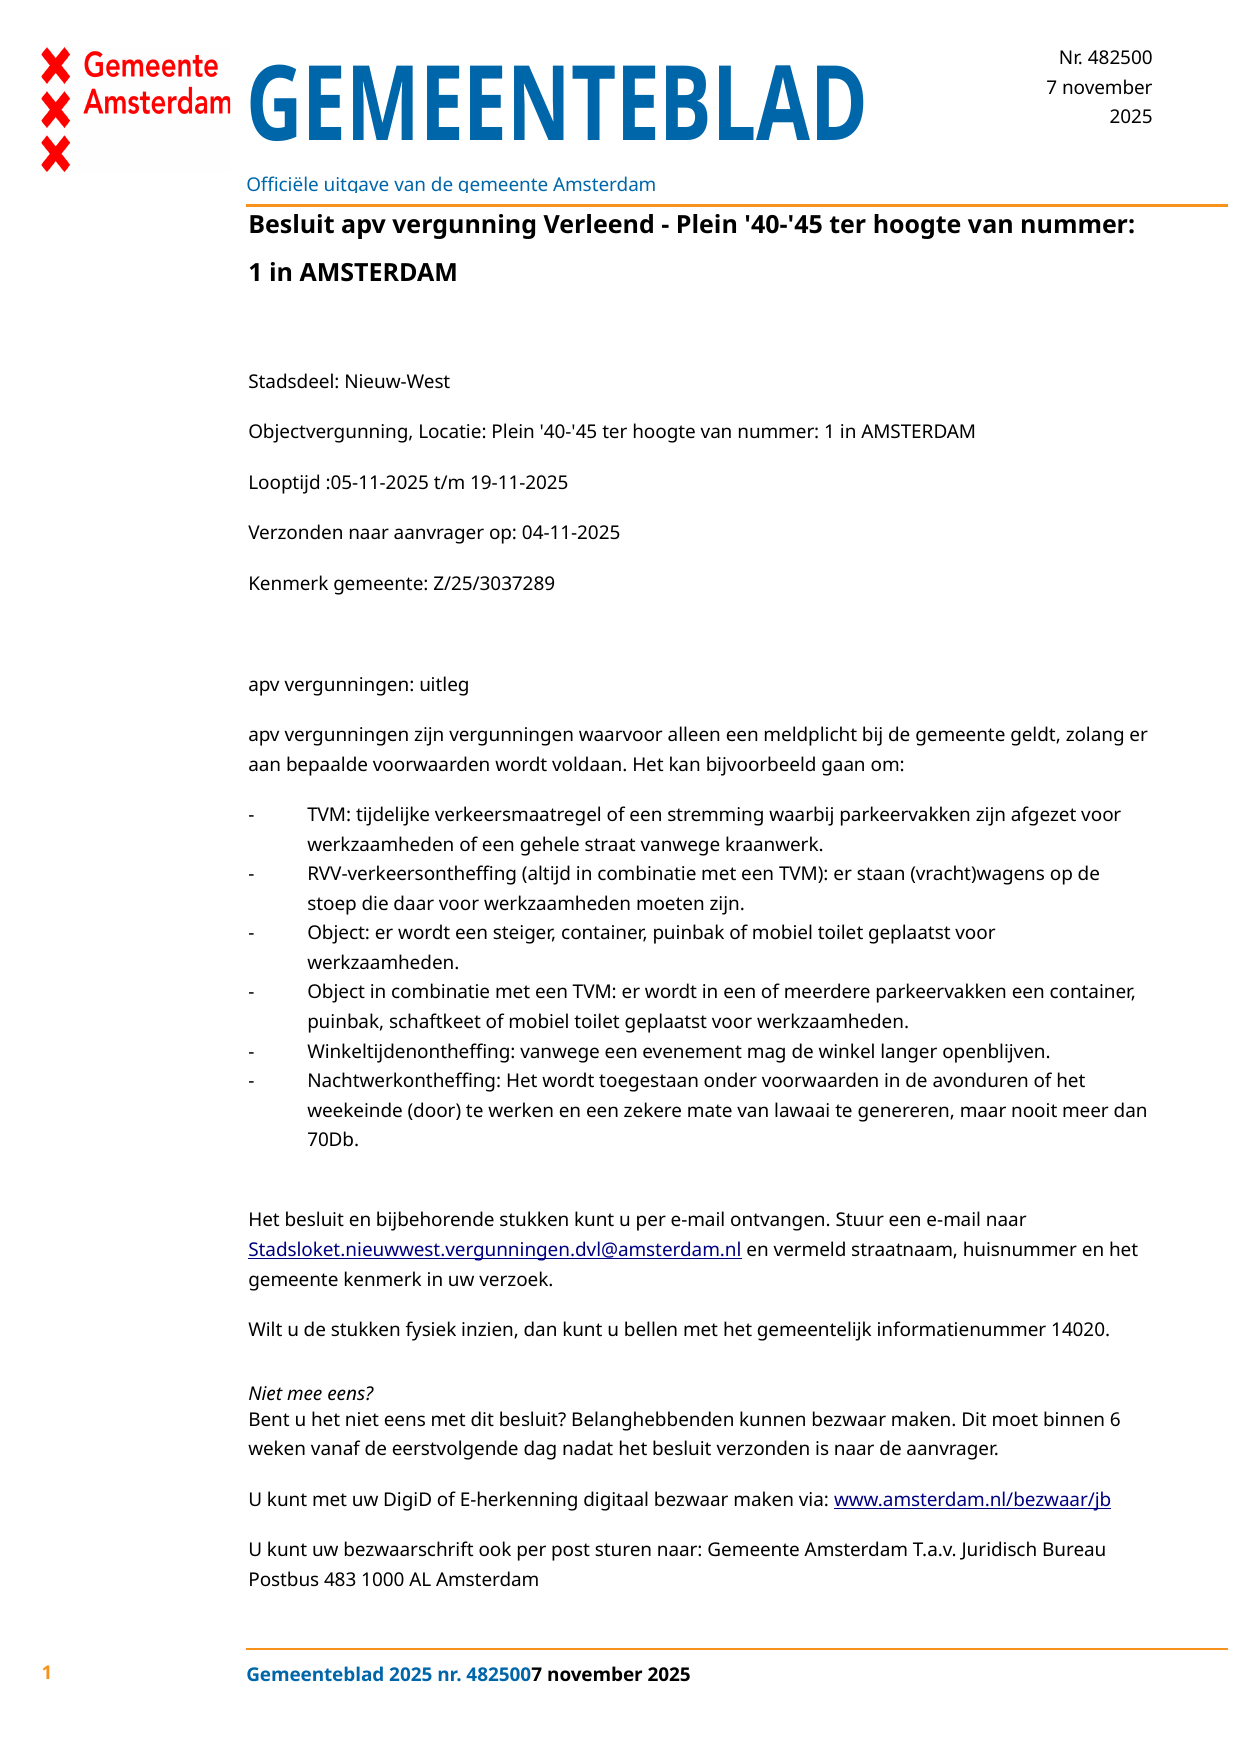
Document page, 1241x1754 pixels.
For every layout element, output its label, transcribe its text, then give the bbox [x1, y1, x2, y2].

text Bent u het niet eens met dit besluit? Belanghebbenden kunnen bezwaar maken. Dit moet binnen 6 weken vanaf de eerstvolgende dag nadat het besluit verzonden is naar de aanvrager. [248, 1406, 1152, 1461]
picture [41, 47, 231, 172]
list Object in combinatie met een TVM: er wordt in een of meerdere parkeervakken een container, puinbak, schaftkeet of mobiel toilet geplaatst voor werkzaamheden. [248, 979, 1152, 1034]
list Object: er wordt een steiger, container, puinbak of mobiel toilet geplaatst voor werkzaamheden. [248, 919, 1152, 975]
text Verzonden naar aanvrager op: 04-11-2025 [248, 519, 1152, 545]
text Stadsdeel: Nieuw-West [248, 368, 1152, 394]
text apv vergunningen: uitleg [248, 671, 1152, 697]
text U kunt met uw DigiD of E-herkenning digitaal bezwaar maken via: www.amsterdam.nl/bezwaar/jb [248, 1486, 1152, 1512]
text Looptijd :05-11-2025 t/m 19-11-2025 [248, 469, 1152, 495]
text U kunt uw bezwaarschrift ook per post sturen naar: Gemeente Amsterdam T.a.v. Juridisch Bureau Postbus 483 1000 AL Amsterdam [248, 1536, 1152, 1592]
text Kenmerk gemeente: Z/25/3037289 [248, 570, 1152, 596]
text Niet mee eens? [248, 1380, 1152, 1406]
text apv vergunningen zijn vergunningen waarvoor alleen een meldplicht bij de gemeente geldt, zolang er aan bepaalde voorwaarden wordt voldaan. Het kan bijvoorbeeld gaan om: [248, 721, 1152, 777]
text Objectvergunning, Locatie: Plein '40-'45 ter hoogte van nummer: 1 in AMSTERDAM [248, 419, 1152, 444]
list RVV-verkeersontheffing (altijd in combinatie met een TVM): er staan (vracht)wagens op de stoep die daar voor werkzaamheden moeten zijn. [248, 860, 1152, 916]
list TVM: tijdelijke verkeersmaatregel of een stremming waarbij parkeervakken zijn afgezet voor werkzaamheden of een gehele straat vanwege kraanwerk. [248, 801, 1152, 857]
list Nachtwerkontheffing: Het wordt toegestaan onder voorwaarden in de avonduren of het weekeinde (door) te werken en een zekere mate van lawaai te genereren, maar nooit meer dan 70Db. [248, 1067, 1152, 1152]
text Wilt u de stukken fysiek inzien, dan kunt u bellen met het gemeentelijk informatienummer 14020. [248, 1316, 1152, 1342]
list Winkeltijdenontheffing: vanwege een evenement mag de winkel langer openblijven. [248, 1038, 1152, 1064]
text Besluit apv vergunning Verleend - Plein '40-'45 ter hoogte van nummer: 1 in AMSTERDAM [248, 207, 1152, 288]
text Het besluit en bijbehorende stukken kunt u per e-mail ontvangen. Stuur een e-mail naar Stadsloket.nieuwwest.vergunningen.dvl@amsterdam.nl en vermeld straatnaam, huisnummer en het gemeente kenmerk in uw verzoek. [248, 1207, 1152, 1292]
